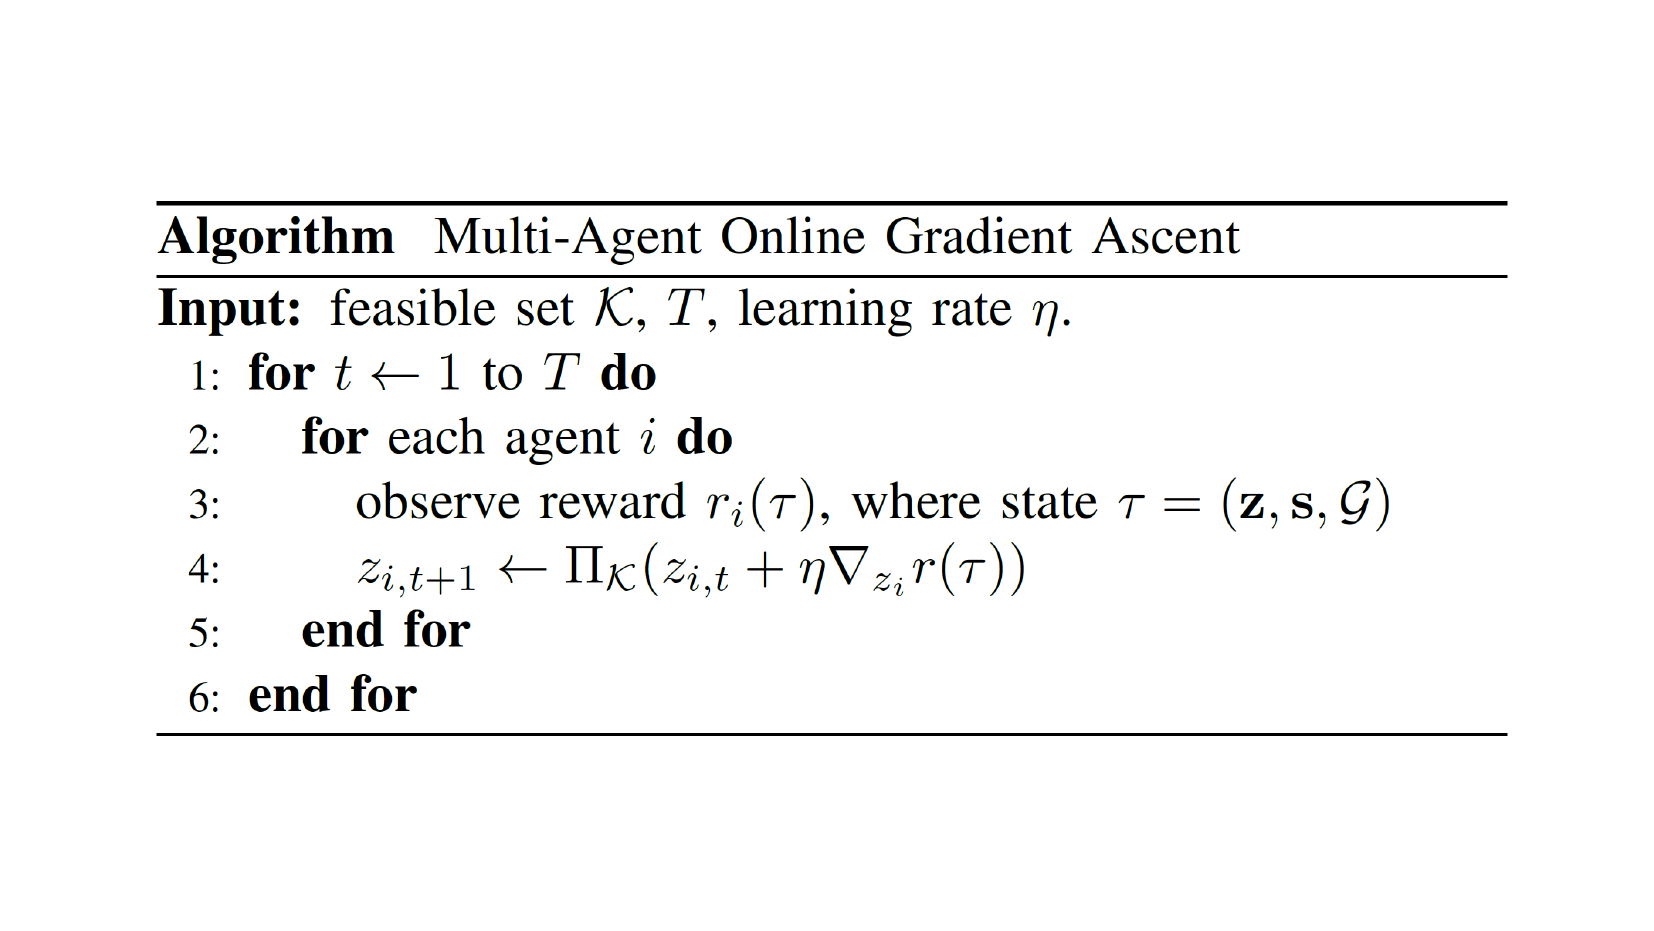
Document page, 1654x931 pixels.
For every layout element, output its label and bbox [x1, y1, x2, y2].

picture [154, 197, 1510, 738]
